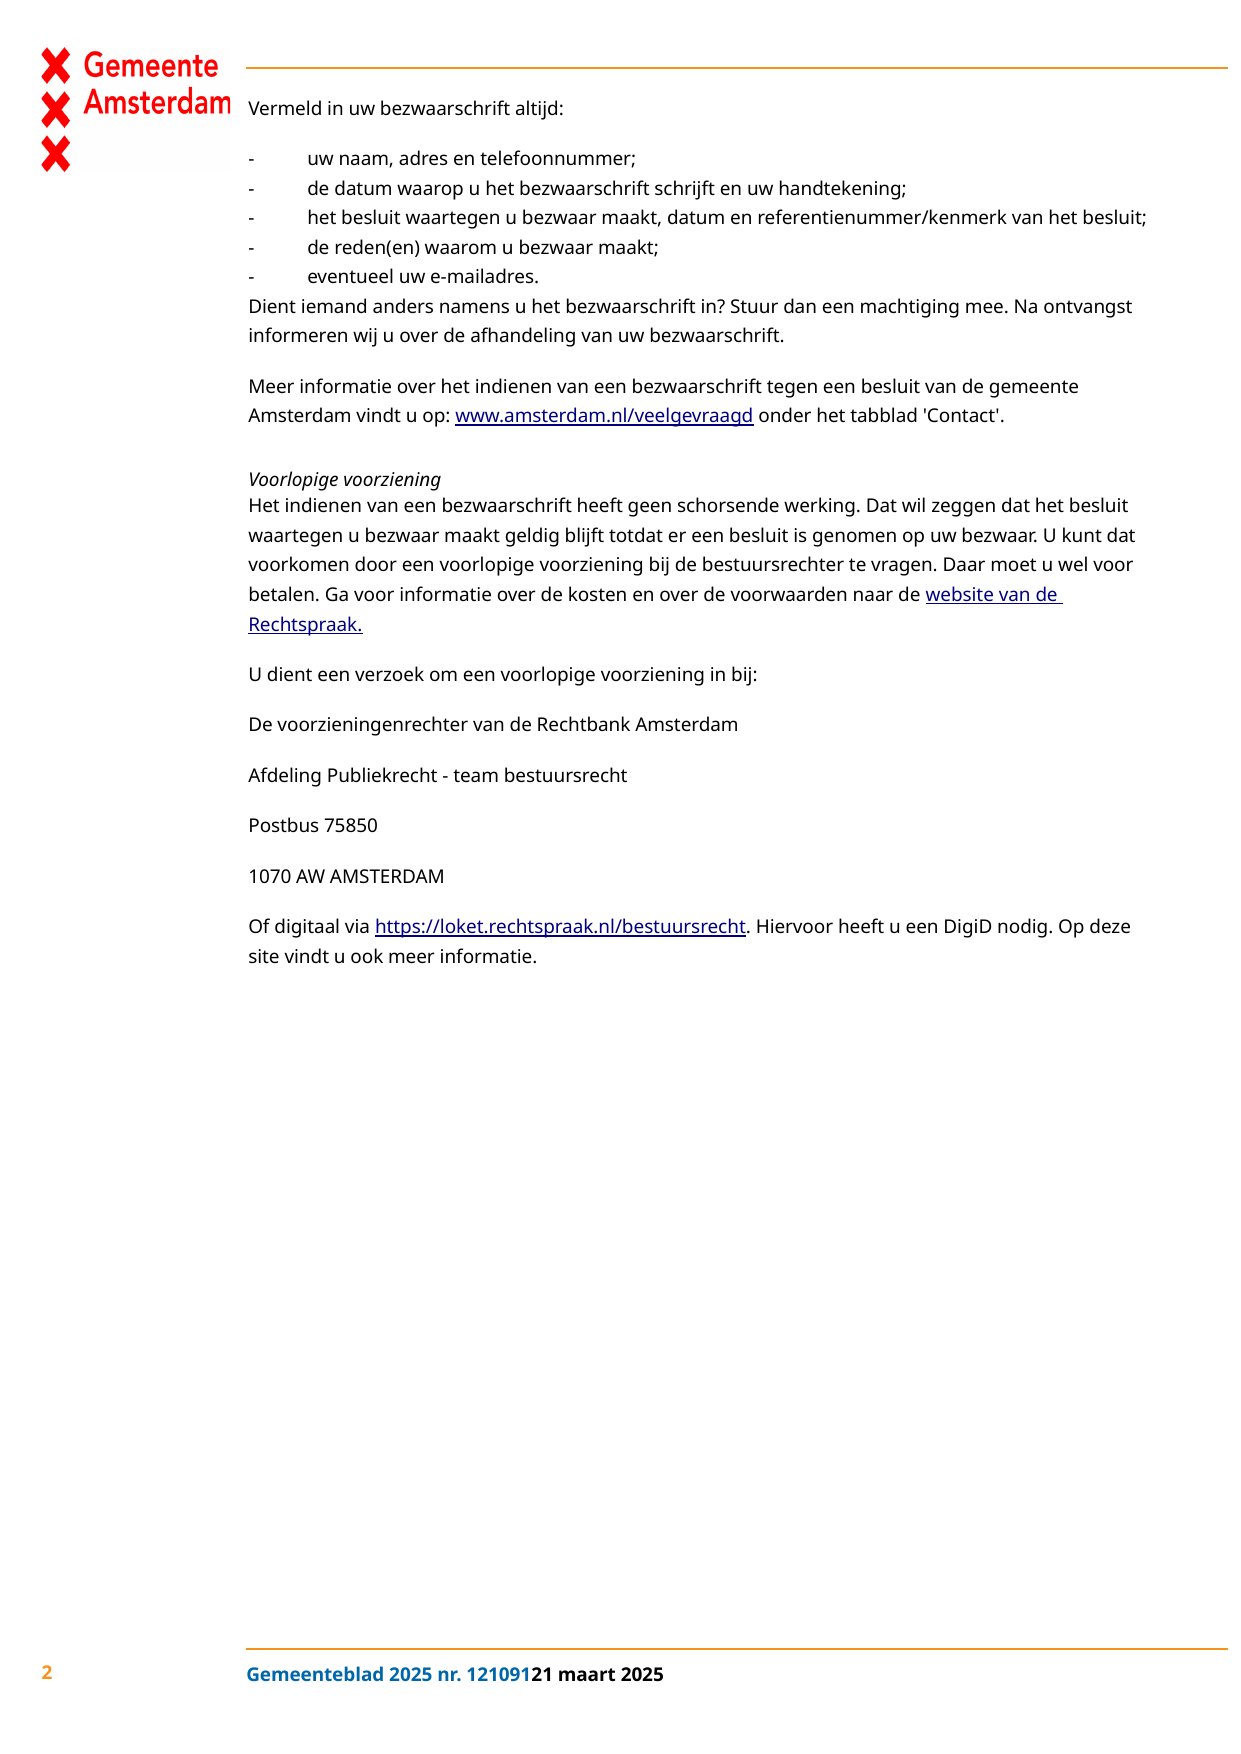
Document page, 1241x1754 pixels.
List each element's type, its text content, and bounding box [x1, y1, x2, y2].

list uw naam, adres en telefoonnummer; [248, 145, 1152, 171]
text U dient een verzoek om een voorlopige voorziening in bij: [248, 661, 1152, 687]
list eventueel uw e-mailadres. [248, 263, 1152, 289]
text De voorzieningenrechter van de Rechtbank Amsterdam [248, 712, 1152, 737]
text Meer informatie over het indienen van een bezwaarschrift tegen een besluit van de gemeente Amsterdam vindt u op: www.amsterdam.nl/veelgevraagd onder het tabblad 'Contact'. [248, 373, 1152, 428]
text Dient iemand anders namens u het bezwaarschrift in? Stuur dan een machtiging mee. Na ontvangst informeren wij u over de afhandeling van uw bezwaarschrift. [248, 293, 1152, 348]
picture [41, 47, 231, 172]
text Afdeling Publiekrecht - team bestuursrecht [248, 762, 1152, 788]
list het besluit waartegen u bezwaar maakt, datum en referentienummer/kenmerk van het besluit; [248, 204, 1152, 230]
text Of digitaal via https://loket.rechtspraak.nl/bestuursrecht. Hiervoor heeft u een DigiD nodig. Op deze site vindt u ook meer informatie. [248, 913, 1152, 968]
text Postbus 75850 [248, 812, 1152, 838]
text Voorlopige voorziening [248, 467, 1152, 492]
text Vermeld in uw bezwaarschrift altijd: [248, 95, 1152, 121]
text 1070 AW AMSTERDAM [248, 863, 1152, 888]
list de datum waarop u het bezwaarschrift schrijft en uw handtekening; [248, 175, 1152, 201]
text Het indienen van een bezwaarschrift heeft geen schorsende werking. Dat wil zeggen dat het besluit waartegen u bezwaar maakt geldig blijft totdat er een besluit is genomen op uw bezwaar. U kunt dat voorkomen door een voorlopige voorziening bij de bestuursrechter te vragen. Daar moet u wel voor betalen. Ga voor informatie over de kosten en over de voorwaarden naar de website van de Rechtspraak. [248, 492, 1152, 636]
list de reden(en) waarom u bezwaar maakt; [248, 234, 1152, 260]
